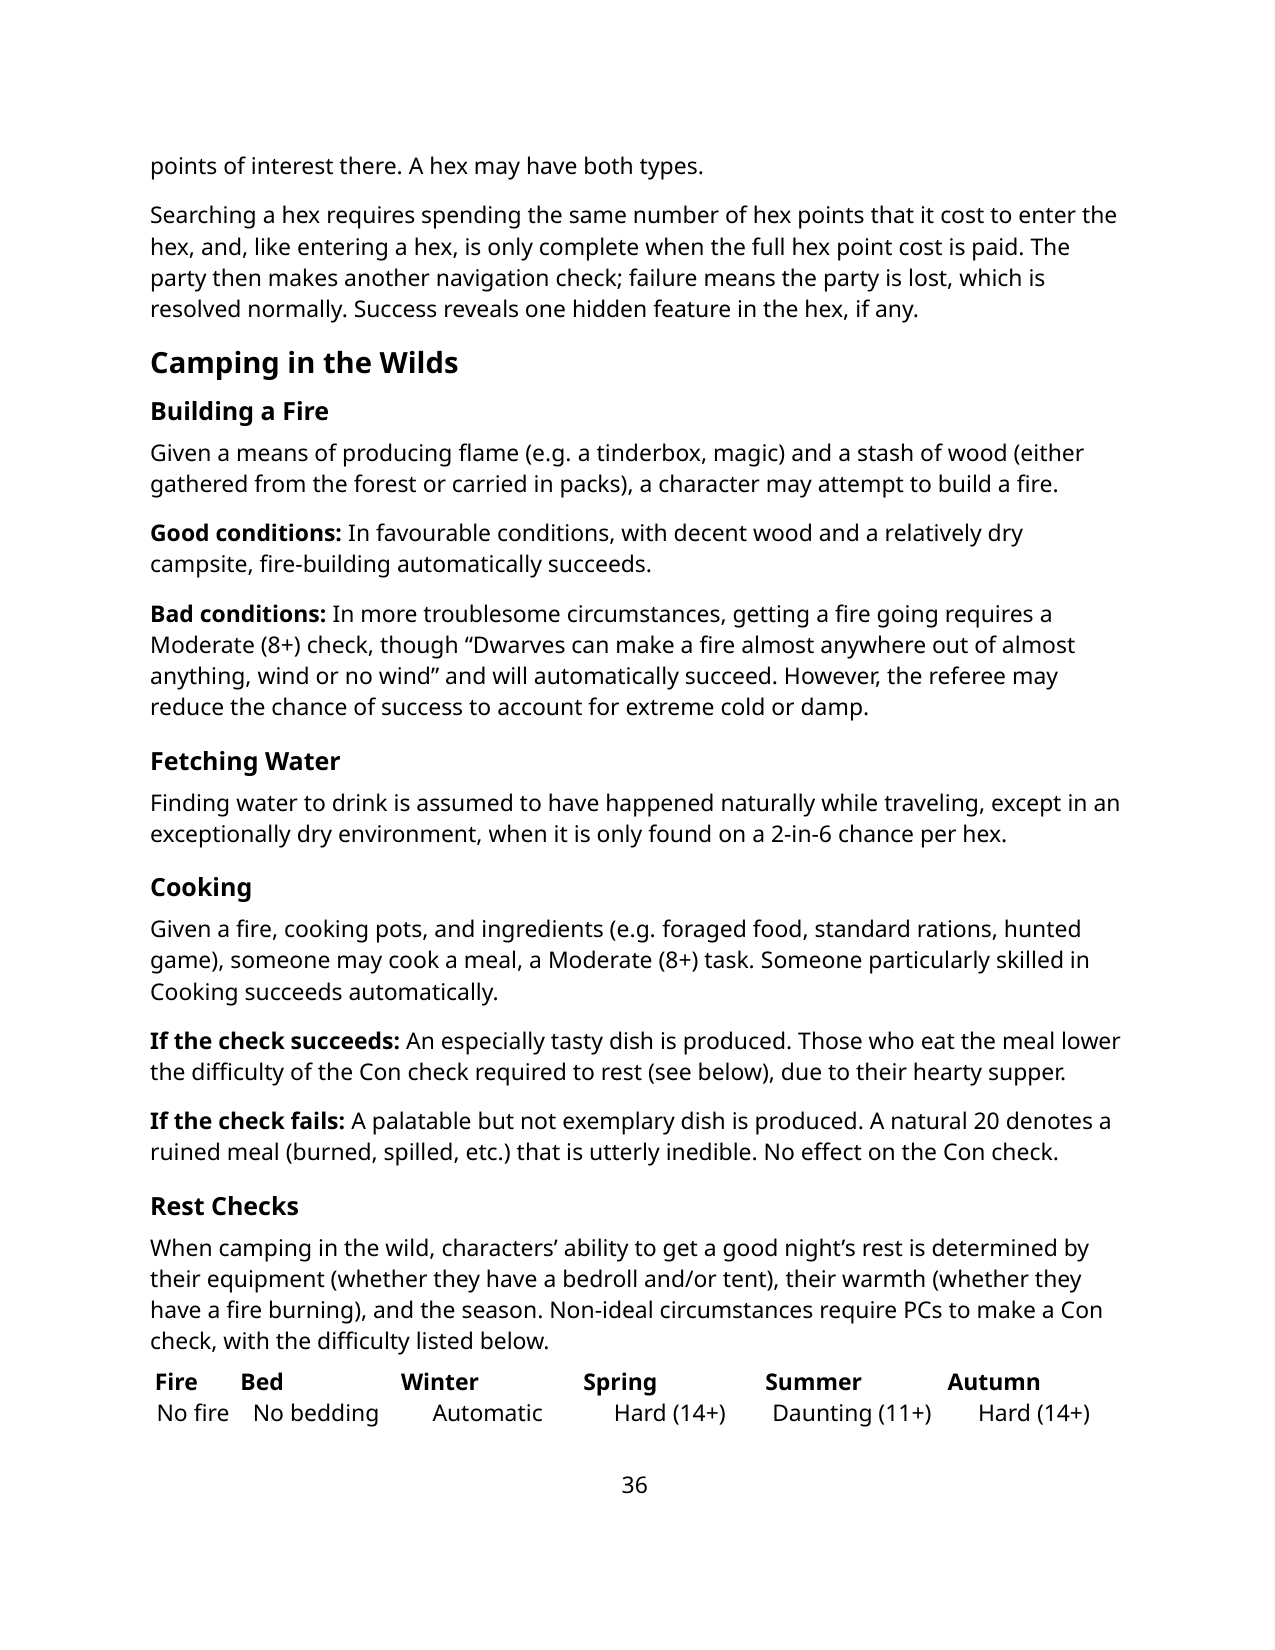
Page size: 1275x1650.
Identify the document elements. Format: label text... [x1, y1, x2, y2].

subtitle Camping in the Wilds [150, 342, 1125, 382]
table_header Fire [150, 1366, 236, 1397]
table_cell No bedding [236, 1397, 396, 1428]
subtitle Building a Fire [150, 394, 1125, 428]
text Given a fire, cooking pots, and ingredients (e.g. foraged food, standard rations, hunted game), someone may cook a meal, a Moderate (8+) task. Someone particularly skilled in Cooking succeeds automatically. [150, 913, 1125, 1007]
text points of interest there. A hex may have both types. [150, 150, 1125, 181]
table_cell Daunting (11+) [761, 1397, 943, 1428]
text If the check succeeds: An especially tasty dish is produced. Those who eat the meal lower the difficulty of the Con check required to rest (see below), due to their hearty supper. [150, 1025, 1125, 1087]
table_cell Hard (14+) [943, 1397, 1125, 1428]
table_header Autumn [943, 1366, 1125, 1397]
table_cell Automatic [396, 1397, 578, 1428]
table_header Summer [761, 1366, 943, 1397]
table_header Spring [579, 1366, 761, 1397]
subtitle Fetching Water [150, 743, 1125, 778]
text Good conditions: In favourable conditions, with decent wood and a relatively dry campsite, fire-building automatically succeeds. [150, 517, 1125, 580]
subtitle Rest Checks [150, 1188, 1125, 1223]
text Searching a hex requires spending the same number of hex points that it cost to enter the hex, and, like entering a hex, is only complete when the full hex point cost is paid. The party then makes another navigation check; failure means the party is lost, which is resolved normally. Success reveals one hidden feature in the hex, if any. [150, 199, 1125, 324]
text Finding water to drink is assumed to have happened naturally while traveling, except in an exceptionally dry environment, when it is only found on a 2-in-6 chance per hex. [150, 787, 1125, 849]
subtitle Cooking [150, 870, 1125, 904]
text Bad conditions: In more troublesome circumstances, getting a fire going requires a Moderate (8+) check, though “Dwarves can make a fire almost anywhere out of almost anything, wind or no wind” and will automatically succeed. However, the referee may reduce the chance of success to account for extreme cold or damp. [150, 598, 1125, 723]
text If the check fails: A palatable but not exemplary dish is produced. A natural 20 denotes a ruined meal (burned, spilled, etc.) that is utterly inedible. No effect on the Con check. [150, 1105, 1125, 1168]
text Given a means of producing flame (e.g. a tinderbox, magic) and a stash of wood (either gathered from the forest or carried in packs), a character may attempt to build a fire. [150, 437, 1125, 499]
table_header Bed [236, 1366, 396, 1397]
table_header Winter [396, 1366, 578, 1397]
table_cell No fire [150, 1397, 236, 1428]
text When camping in the wild, characters’ ability to get a good night’s rest is determined by their equipment (whether they have a bedroll and/or tent), their warmth (whether they have a fire burning), and the season. Non-ideal circumstances require PCs to make a Con check, with the difficulty listed below. [150, 1232, 1125, 1357]
table_cell Hard (14+) [579, 1397, 761, 1428]
